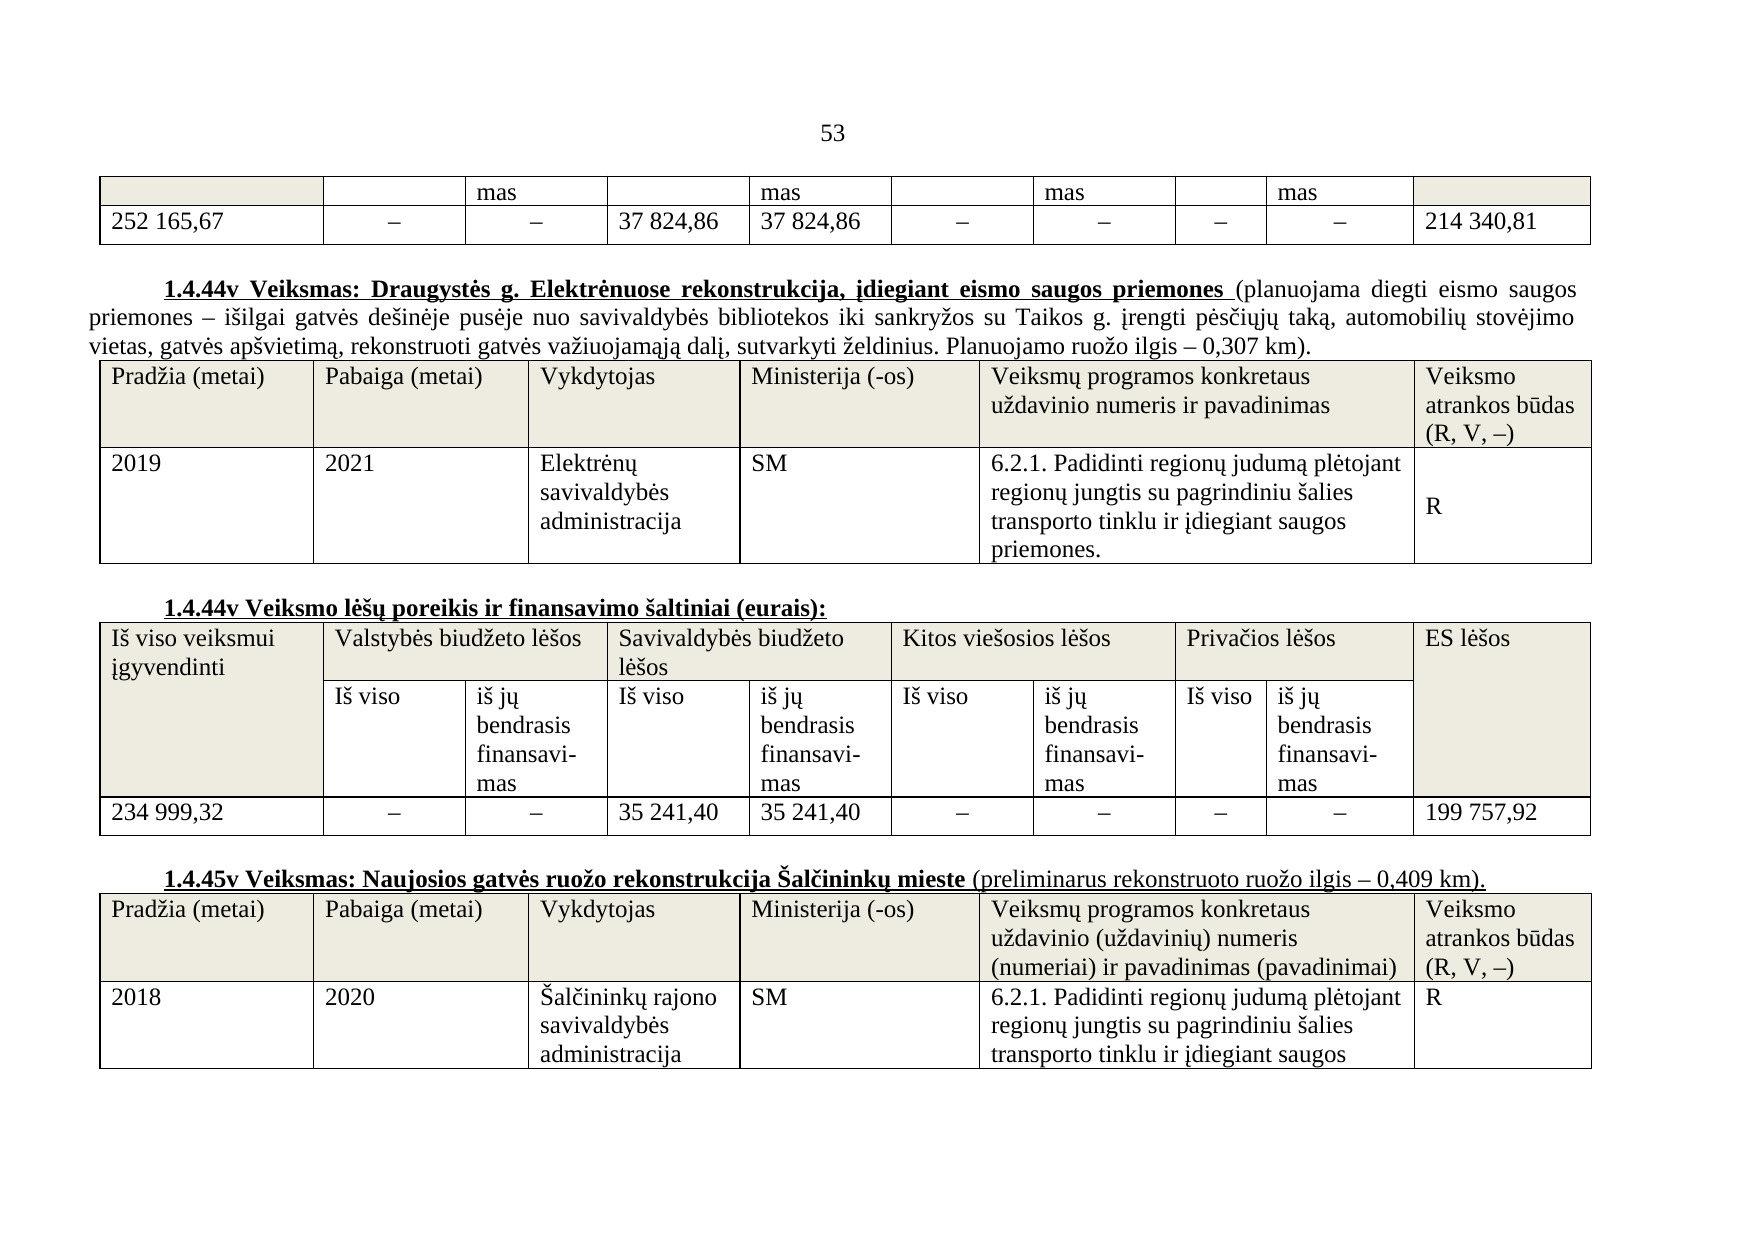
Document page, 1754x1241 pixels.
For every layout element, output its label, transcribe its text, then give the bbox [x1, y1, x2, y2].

table_cell – [466, 798, 607, 835]
table_header Veiksmų programos konkretaus uždavinio (uždavinių) numeris (numeriai) ir pavadinimas (pavadinimai) [980, 894, 1414, 981]
table_header Pradžia (metai) [101, 894, 313, 981]
table_cell SM [741, 448, 979, 563]
table_cell 2021 [314, 448, 528, 563]
table_cell Iš viso [892, 681, 1033, 796]
table_cell 35 241,40 [750, 798, 891, 835]
text 1.4.45v Veiksmas: Naujosios gatvės ruožo rekonstrukcija Šalčininkų mieste (preliminarus rekonstruoto ruožo ilgis – 0,409 km). [89, 864, 1577, 893]
table_cell 35 241,40 [608, 798, 749, 835]
table_header Kitos viešosios lėšos [892, 623, 1175, 680]
table_cell [892, 177, 1033, 205]
table_cell mas [1034, 177, 1175, 205]
table_cell mas [1267, 177, 1413, 205]
table_cell iš jų bendrasis finansavi- mas [1034, 681, 1175, 796]
table_cell iš jų bendrasis finansavi- mas [466, 681, 607, 796]
table_header Vykdytojas [529, 894, 739, 981]
table_cell mas [750, 177, 891, 205]
table_cell [608, 177, 749, 205]
table_header Ministerija (-os) [741, 361, 979, 447]
table_cell Šalčininkų rajono savivaldybės administracija [529, 982, 739, 1068]
table_header Veiksmo atrankos būdas (R, V, –) [1415, 361, 1591, 447]
table_header Savivaldybės biudžeto lėšos [608, 623, 891, 680]
table_cell R [1415, 448, 1591, 563]
table_cell – [892, 798, 1033, 835]
table_cell 6.2.1. Padidinti regionų judumą plėtojant regionų jungtis su pagrindiniu šalies transporto tinklu ir įdiegiant saugos [980, 982, 1414, 1068]
table_cell SM [741, 982, 979, 1068]
table_header Pabaiga (metai) [314, 894, 528, 981]
table_cell iš jų bendrasis finansavi- mas [750, 681, 891, 796]
table_header Pradžia (metai) [101, 361, 313, 447]
table_cell Elektrėnų savivaldybės administracija [529, 448, 739, 563]
table_header Iš viso veiksmui įgyvendinti [101, 623, 323, 796]
table_cell 2018 [101, 982, 313, 1068]
table_cell 234 999,32 [101, 798, 323, 835]
table_cell 214 340,81 [1414, 206, 1590, 244]
table_cell Iš viso [608, 681, 749, 796]
table_header Privačios lėšos [1176, 623, 1413, 680]
table_cell 37 824,86 [750, 206, 891, 244]
table_header [1414, 177, 1590, 205]
table_cell [1176, 177, 1266, 205]
table_cell iš jų bendrasis finansavi- mas [1267, 681, 1413, 796]
table_cell – [1176, 798, 1266, 835]
table_cell 199 757,92 [1414, 798, 1590, 835]
table_cell – [1267, 798, 1413, 835]
table_header Veiksmo atrankos būdas (R, V, –) [1415, 894, 1591, 981]
table_cell – [1267, 206, 1413, 244]
table_cell mas [466, 177, 607, 205]
table_cell 252 165,67 [101, 206, 323, 244]
table_cell – [1176, 206, 1266, 244]
table_cell – [1034, 798, 1175, 835]
table_cell Iš viso [1176, 681, 1266, 796]
table_header Vykdytojas [529, 361, 739, 447]
table_header Pabaiga (metai) [314, 361, 528, 447]
table_cell 2020 [314, 982, 528, 1068]
table_cell – [324, 798, 465, 835]
table_cell R [1415, 982, 1591, 1068]
table_header Valstybės biudžeto lėšos [324, 623, 607, 680]
table_cell [324, 177, 465, 205]
table_header ES lėšos [1414, 623, 1590, 796]
table_cell Iš viso [324, 681, 465, 796]
text 1.4.44v Veiksmo lėšų poreikis ir finansavimo šaltiniai (eurais): [89, 593, 1577, 622]
table_cell 6.2.1. Padidinti regionų judumą plėtojant regionų jungtis su pagrindiniu šalies transporto tinklu ir įdiegiant saugos priemones. [980, 448, 1414, 563]
table_cell – [466, 206, 607, 244]
table_header [101, 177, 323, 205]
table_cell 2019 [101, 448, 313, 563]
table_cell – [324, 206, 465, 244]
table_cell – [892, 206, 1033, 244]
table_header Ministerija (-os) [741, 894, 979, 981]
table_cell – [1034, 206, 1175, 244]
table_header Veiksmų programos konkretaus uždavinio numeris ir pavadinimas [980, 361, 1414, 447]
table_cell 37 824,86 [608, 206, 749, 244]
text 1.4.44v Veiksmas: Draugystės g. Elektrėnuose rekonstrukcija, įdiegiant eismo saugos priemones (planuojama diegti eismo saugos priemones – išilgai gatvės dešinėje pusėje nuo savivaldybės bibliotekos iki sankryžos su Taikos g. įrengti pėsčiųjų taką, automobilių stovėjimo vietas, gatvės apšvietimą, rekonstruoti gatvės važiuojamąją dalį, sutvarkyti želdinius. Planuojamo ruožo ilgis – 0,307 km). [89, 274, 1577, 360]
